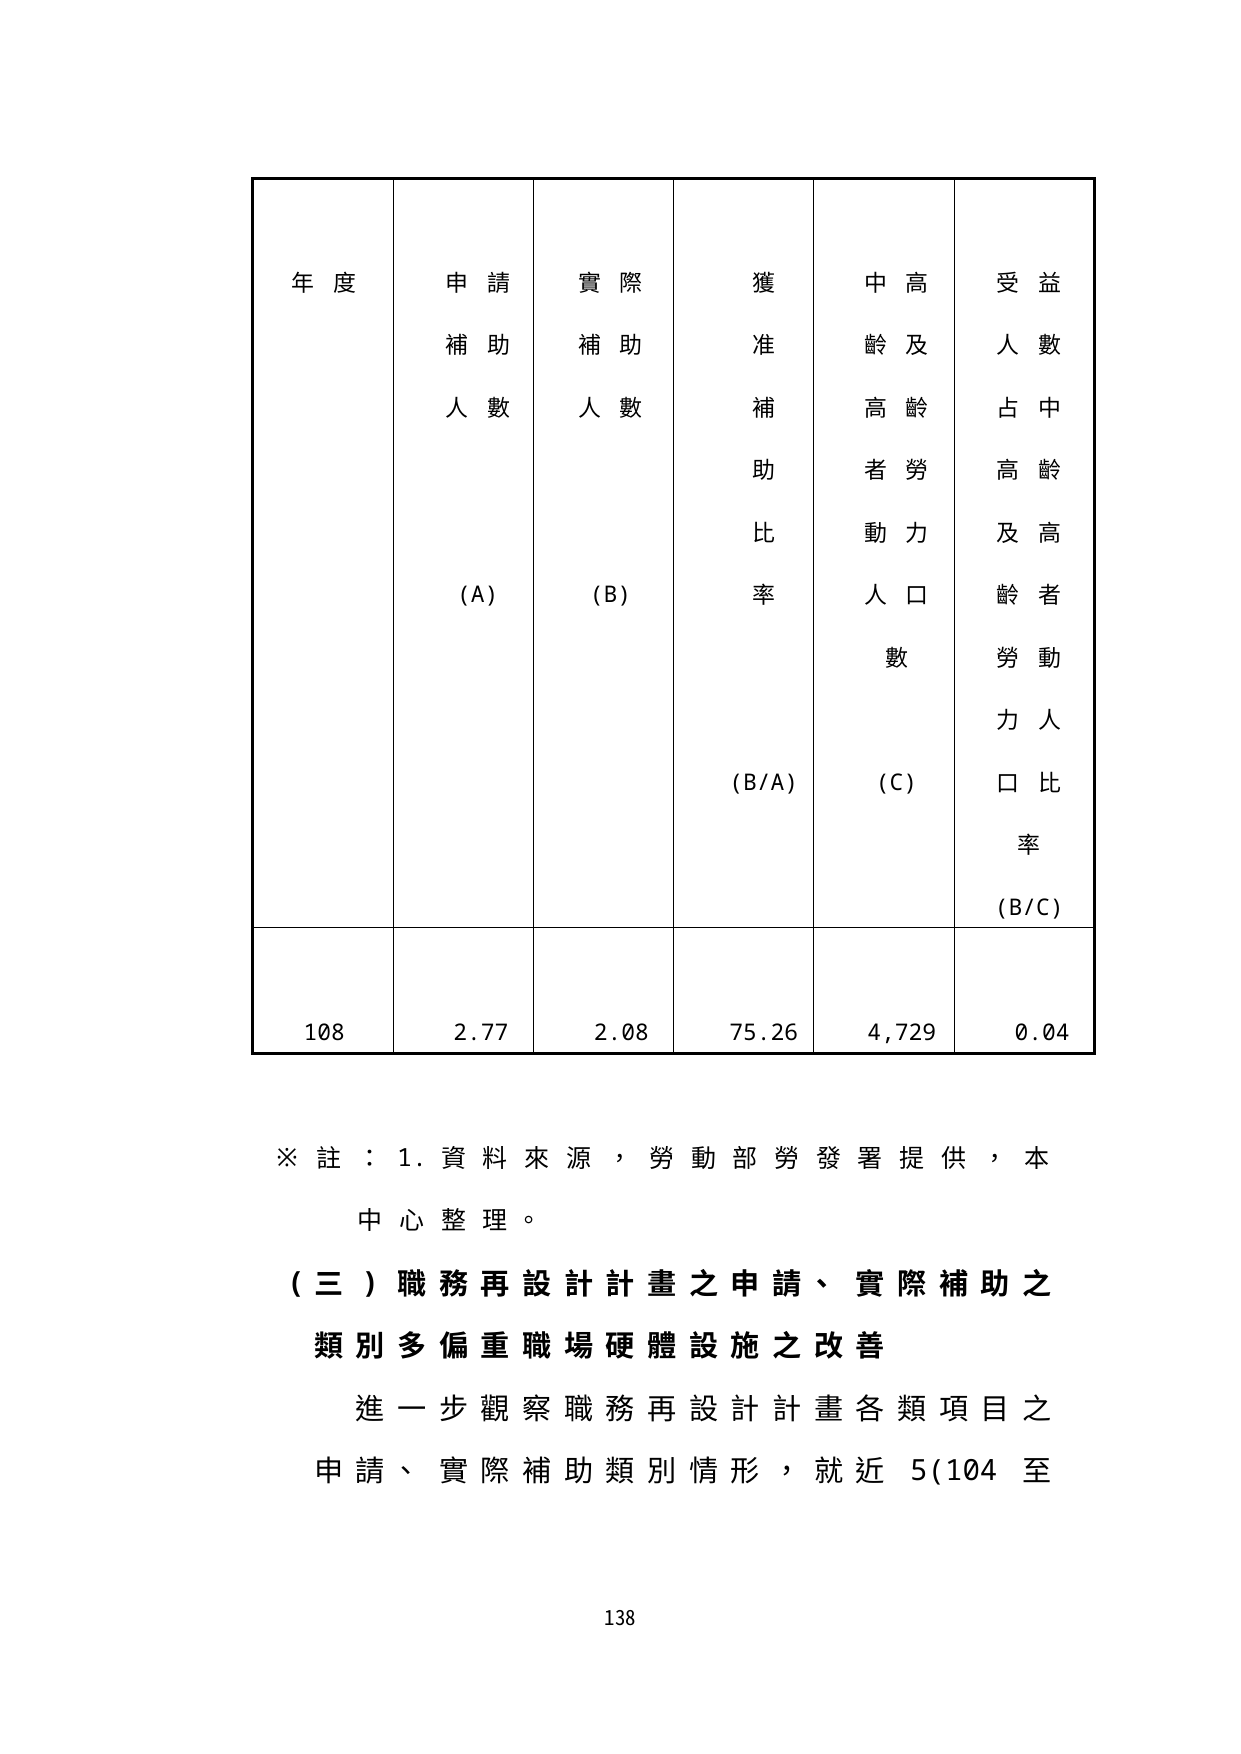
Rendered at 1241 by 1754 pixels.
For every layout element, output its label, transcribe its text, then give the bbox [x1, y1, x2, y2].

table_header 受益人數 占中高齡及高齡者勞動力人口比率 (B/C) [955, 180, 1093, 927]
table_header 實際補助 人數 (B) [534, 180, 673, 927]
text (三)職務再設計計畫之申請、實際補助之類別多偏重職場硬體設施之改善 [243, 1240, 1058, 1365]
table_cell 108 [254, 928, 393, 1052]
text 進一步觀察職務再設計計畫各類項目之申請、實際補助類別情形，就近5(104至 [273, 1365, 1058, 1490]
table_header 申請補助 人數 (A) [394, 180, 533, 927]
table_cell 0.04 [955, 928, 1093, 1052]
table_cell 4,729 [814, 928, 954, 1052]
text ※註：1.資料來源，勞動部勞發署提供，本中心整理。 [240, 1115, 1058, 1240]
table_header 中高齡及高齡者勞動力 人口數 (C) [814, 180, 954, 927]
table_cell 75.26 [674, 928, 813, 1052]
table_cell 2.77 [394, 928, 533, 1052]
table_header 獲准 補助比率 (B/A) [674, 180, 813, 927]
table_header 年度 [254, 180, 393, 927]
table_cell 2.08 [534, 928, 673, 1052]
